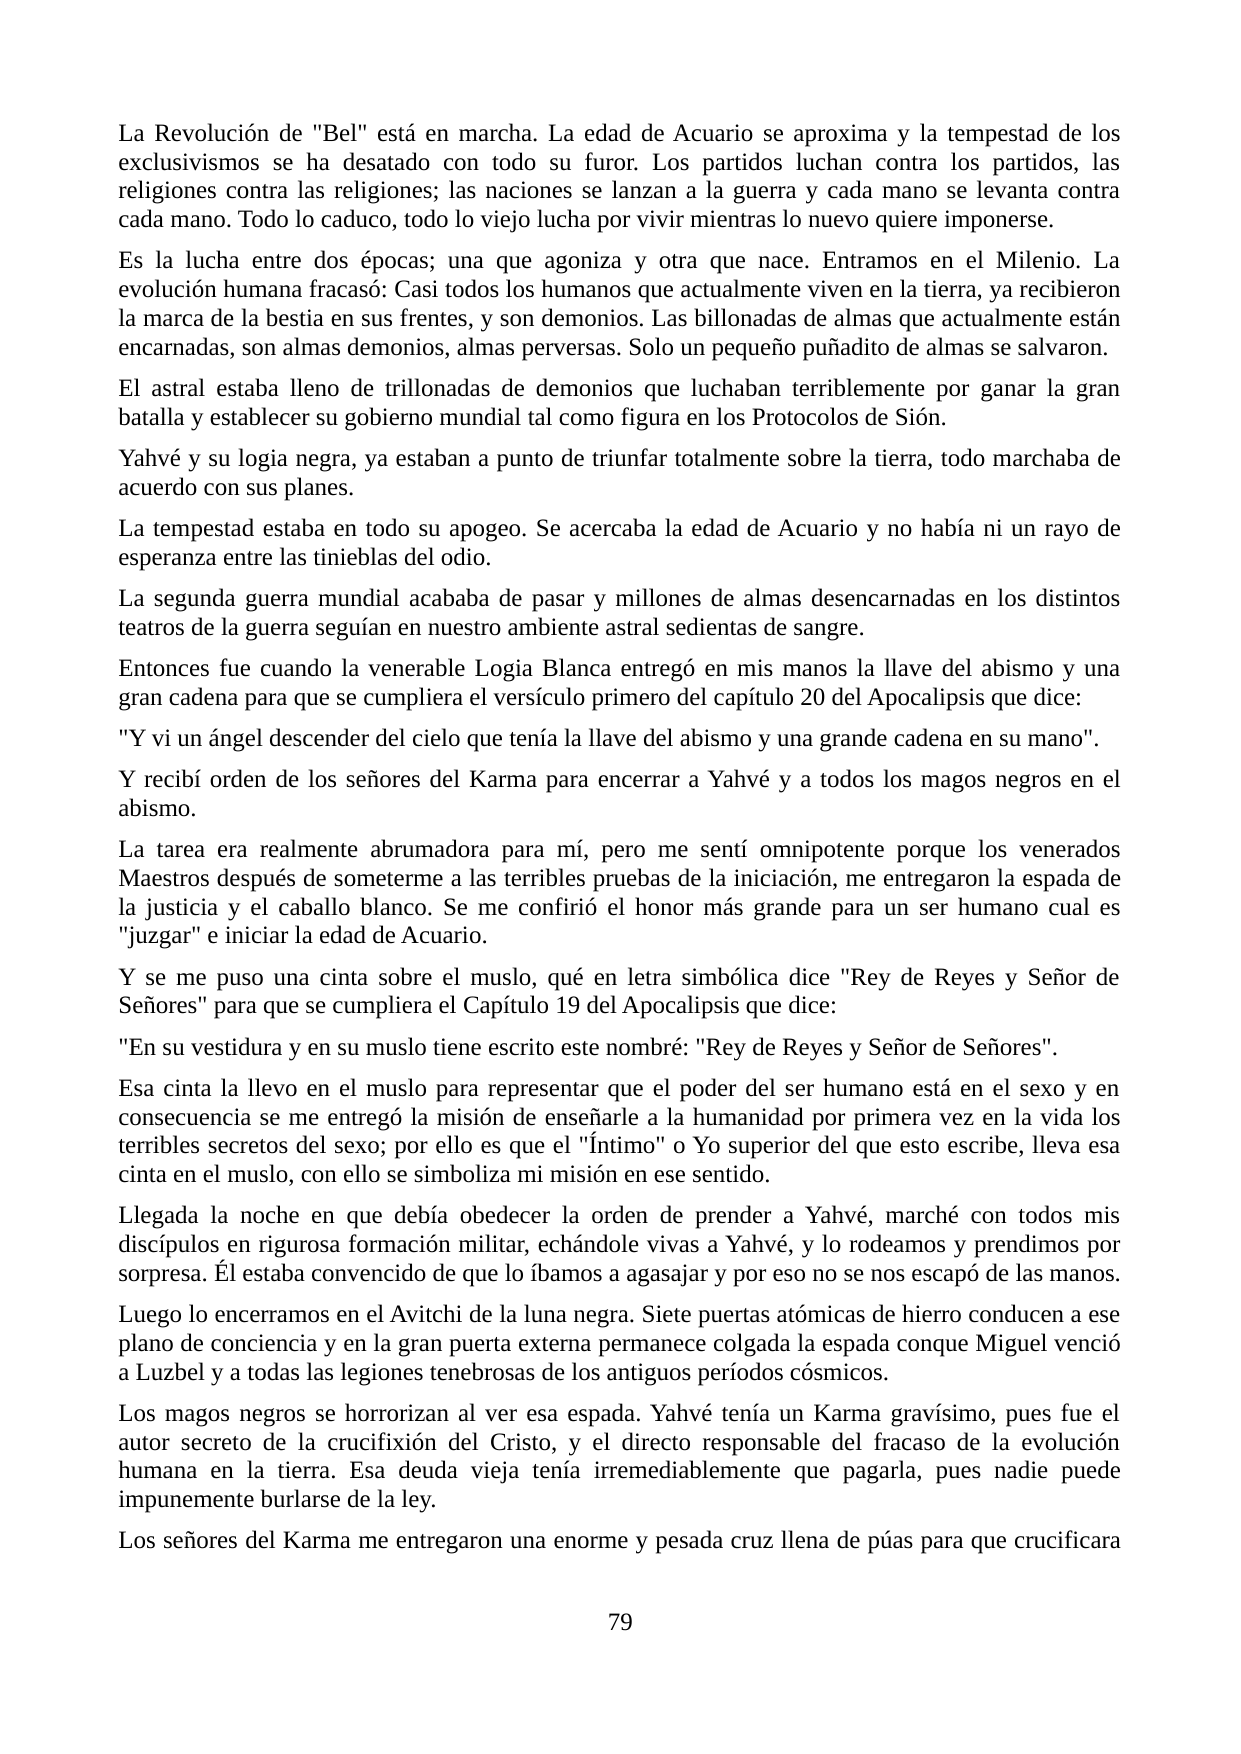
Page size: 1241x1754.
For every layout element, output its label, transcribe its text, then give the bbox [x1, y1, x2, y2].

text "Y vi un ángel descender del cielo que tenía la llave del abismo y una grande cadena en su mano". [118, 723, 1122, 752]
text La tarea era realmente abrumadora para mí, pero me sentí omnipotente porque los venerados Maestros después de someterme a las terribles pruebas de la iniciación, me entregaron la espada de la justicia y el caballo blanco. Se me confirió el honor más grande para un ser humano cual es "juzgar" e iniciar la edad de Acuario. [118, 834, 1122, 949]
text La Revolución de "Bel" está en marcha. La edad de Acuario se aproxima y la tempestad de los exclusivismos se ha desatado con todo su furor. Los partidos luchan contra los partidos, las religiones contra las religiones; las naciones se lanzan a la guerra y cada mano se levanta contra cada mano. Todo lo caduco, todo lo viejo lucha por vivir mientras lo nuevo quiere imponerse. [118, 118, 1122, 233]
text Entonces fue cuando la venerable Logia Blanca entregó en mis manos la llave del abismo y una gran cadena para que se cumpliera el versículo primero del capítulo 20 del Apocalipsis que dice: [118, 653, 1122, 711]
text Y se me puso una cinta sobre el muslo, qué en letra simbólica dice "Rey de Reyes y Señor de Señores" para que se cumpliera el Capítulo 19 del Apocalipsis que dice: [118, 962, 1122, 1019]
text Los señores del Karma me entregaron una enorme y pesada cruz llena de púas para que crucificara [118, 1526, 1122, 1554]
text Los magos negros se horrorizan al ver esa espada. Yahvé tenía un Karma gravísimo, pues fue el autor secreto de la crucifixión del Cristo, y el directo responsable del fracaso de la evolución humana en la tierra. Esa deuda vieja tenía irremediablemente que pagarla, pues nadie puede impunemente burlarse de la ley. [118, 1398, 1122, 1513]
text Esa cinta la llevo en el muslo para representar que el poder del ser humano está en el sexo y en consecuencia se me entregó la misión de enseñarle a la humanidad por primera vez en la vida los terribles secretos del sexo; por ello es que el "Íntimo" o Yo superior del que esto escribe, lleva esa cinta en el muslo, con ello se simboliza mi misión en ese sentido. [118, 1073, 1122, 1188]
text Y recibí orden de los señores del Karma para encerrar a Yahvé y a todos los magos negros en el abismo. [118, 764, 1122, 822]
text Luego lo encerramos en el Avitchi de la luna negra. Siete puertas atómicas de hierro conducen a ese plano de conciencia y en la gran puerta externa permanece colgada la espada conque Miguel venció a Luzbel y a todas las legiones tenebrosas de los antiguos períodos cósmicos. [118, 1299, 1122, 1386]
text La tempestad estaba en todo su apogeo. Se acercaba la edad de Acuario y no había ni un rayo de esperanza entre las tinieblas del odio. [118, 513, 1122, 571]
text El astral estaba lleno de trillonadas de demonios que luchaban terriblemente por ganar la gran batalla y establecer su gobierno mundial tal como figura en los Protocolos de Sión. [118, 373, 1122, 431]
text La segunda guerra mundial acababa de pasar y millones de almas desencarnadas en los distintos teatros de la guerra seguían en nuestro ambiente astral sedientas de sangre. [118, 583, 1122, 641]
text Es la lucha entre dos épocas; una que agoniza y otra que nace. Entramos en el Milenio. La evolución humana fracasó: Casi todos los humanos que actualmente viven en la tierra, ya recibieron la marca de la bestia en sus frentes, y son demonios. Las billonadas de almas que actualmente están encarnadas, son almas demonios, almas perversas. Solo un pequeño puñadito de almas se salvaron. [118, 246, 1122, 361]
text Yahvé y su logia negra, ya estaban a punto de triunfar totalmente sobre la tierra, todo marchaba de acuerdo con sus planes. [118, 443, 1122, 501]
text "En su vestidura y en su muslo tiene escrito este nombré: "Rey de Reyes y Señor de Señores". [118, 1032, 1122, 1061]
text Llegada la noche en que debía obedecer la orden de prender a Yahvé, marché con todos mis discípulos en rigurosa formación militar, echándole vivas a Yahvé, y lo rodeamos y prendimos por sorpresa. Él estaba convencido de que lo íbamos a agasajar y por eso no se nos escapó de las manos. [118, 1201, 1122, 1287]
